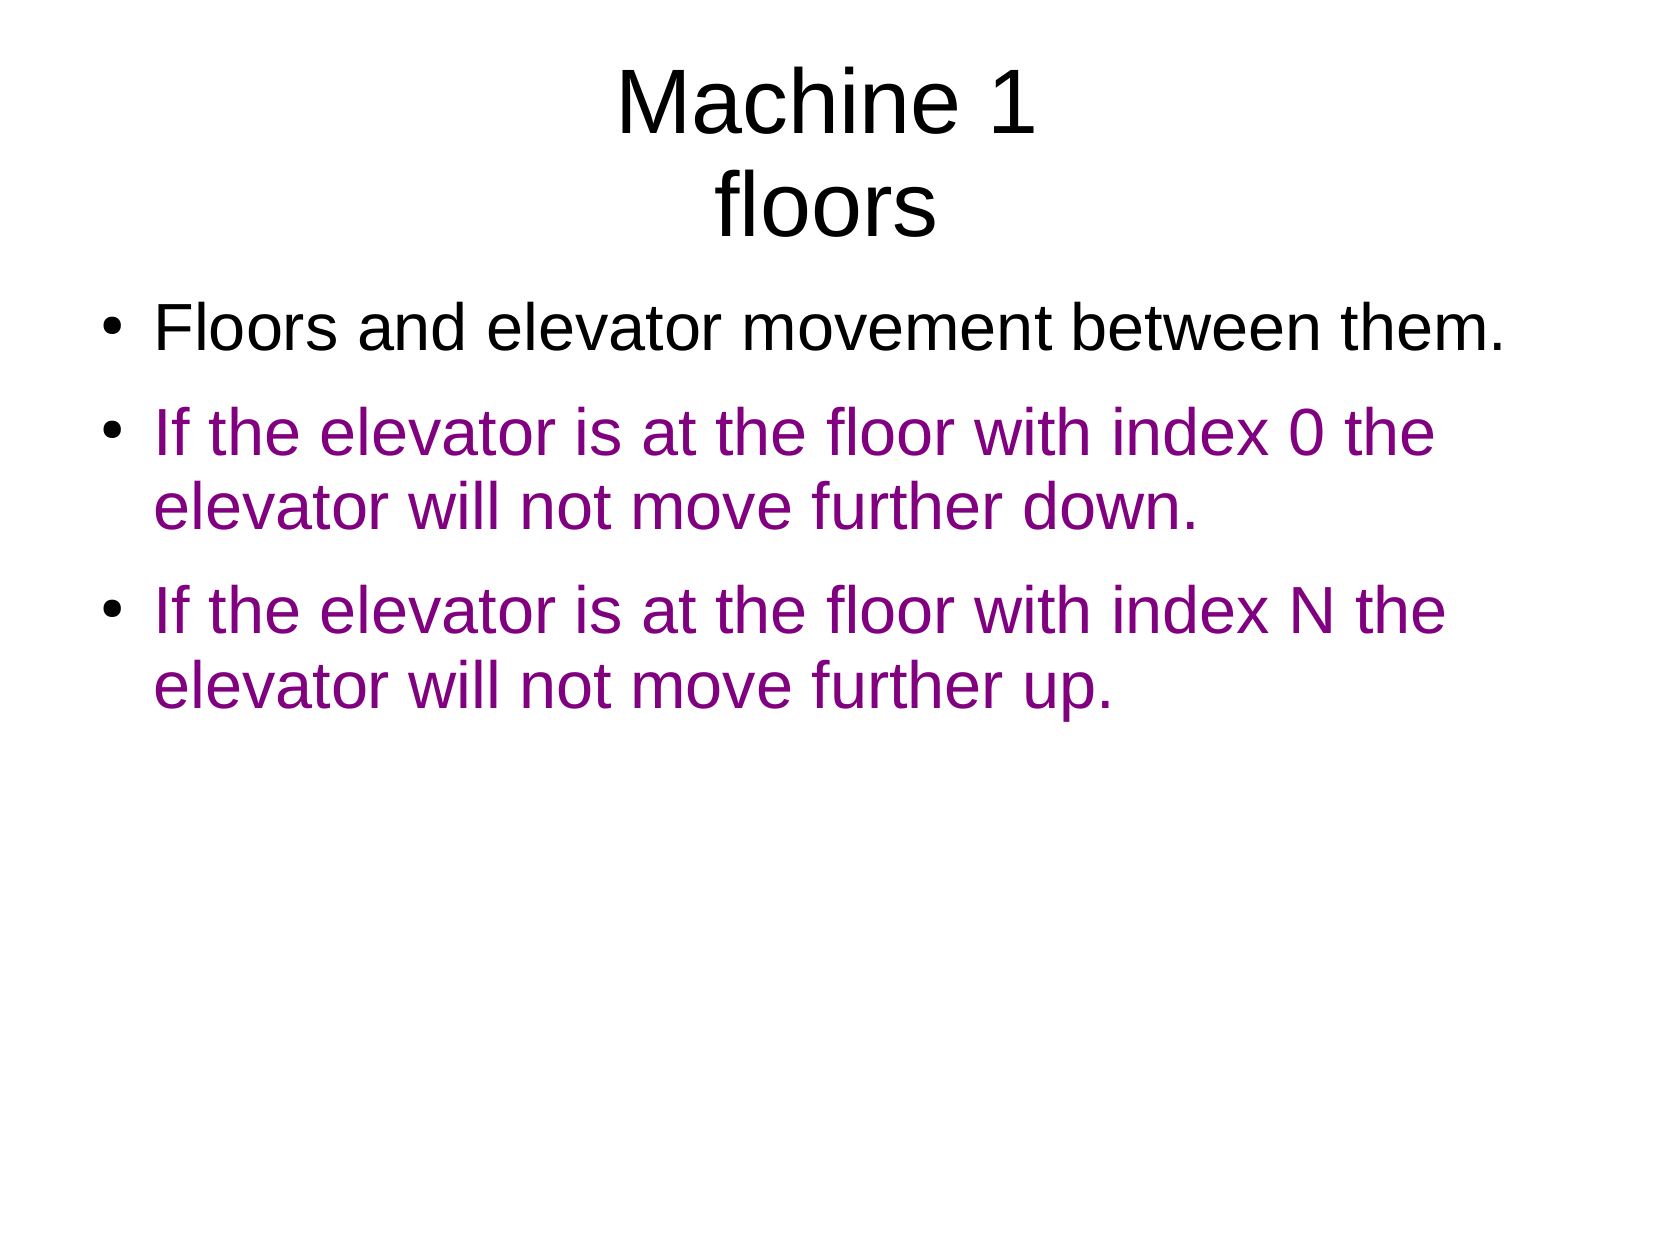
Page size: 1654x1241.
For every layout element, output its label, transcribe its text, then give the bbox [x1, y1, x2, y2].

title Machine 1 floors [82, 50, 1571, 256]
list Floors and elevator movement between them. If the elevator is at the ﬂoor with index 0 the elevator will not move further down. If the elevator is at the ﬂoor with index N the elevator will not move further up. [82, 290, 1571, 1109]
